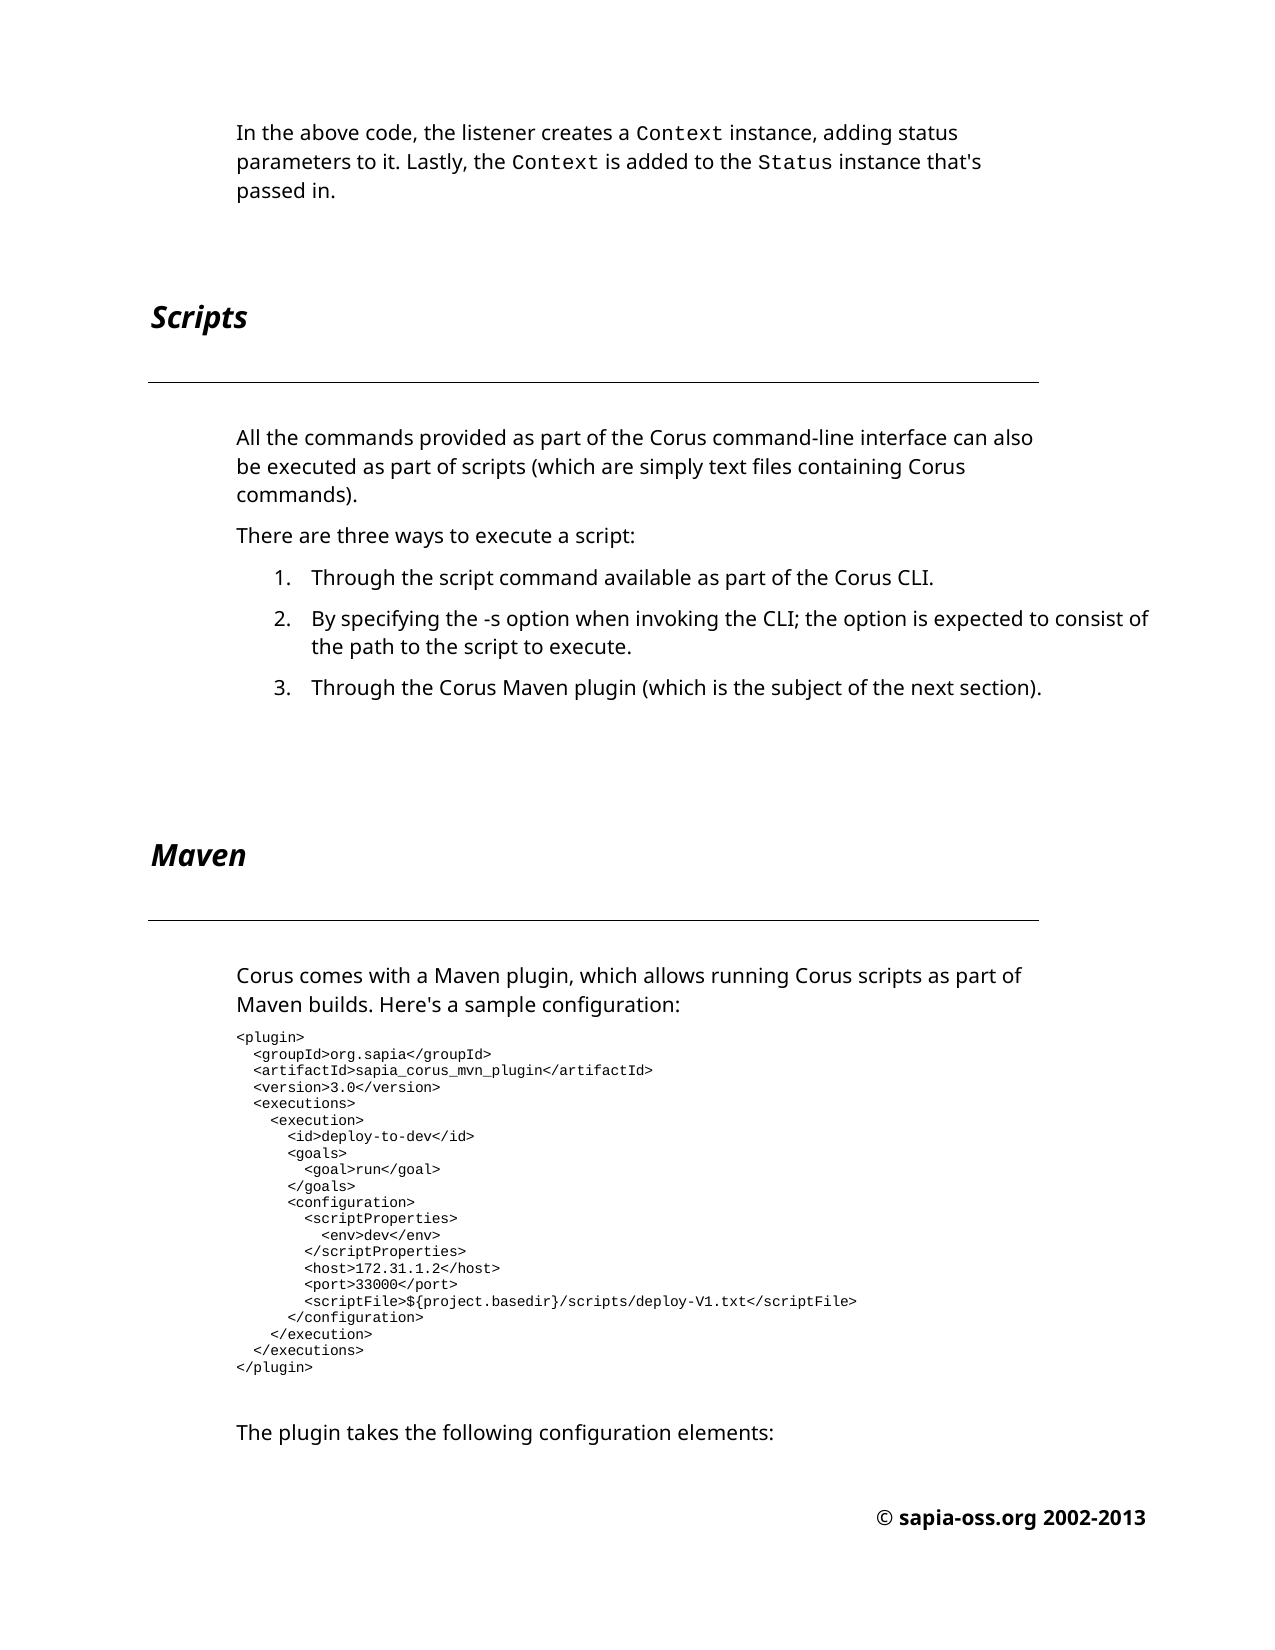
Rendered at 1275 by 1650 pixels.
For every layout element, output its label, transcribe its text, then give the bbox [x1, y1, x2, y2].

text <host>172.31.1.2</host> [236, 1261, 1039, 1278]
text <port>33000</port> [236, 1278, 1039, 1294]
text </scriptProperties> [236, 1245, 1039, 1261]
text </executions> [236, 1343, 1039, 1360]
text </execution> [236, 1327, 1039, 1343]
subtitle Scripts [148, 293, 1039, 382]
text <goals> [236, 1146, 1039, 1162]
subtitle Maven [148, 831, 1039, 920]
text <scriptProperties> [236, 1212, 1039, 1228]
text In the above code, the listener creates a Context instance, adding status parameters to it. Lastly, the Context is added to the Status instance that's passed in. [236, 118, 1039, 204]
text <goal>run</goal> [236, 1162, 1039, 1179]
text </goals> [236, 1179, 1039, 1195]
text <groupId>org.sapia</groupId> [236, 1047, 1039, 1064]
list Through the script command available as part of the Corus CLI. [274, 562, 1157, 591]
text The plugin takes the following configuration elements: [236, 1417, 1039, 1446]
text There are three ways to execute a script: [236, 521, 1039, 550]
text <id>deploy-to-dev</id> [236, 1129, 1039, 1146]
text Corus comes with a Maven plugin, which allows running Corus scripts as part of Maven builds. Here's a sample configuration: [236, 961, 1039, 1018]
text <env>dev</env> [236, 1228, 1039, 1245]
text <executions> [236, 1097, 1039, 1113]
text <execution> [236, 1113, 1039, 1129]
text All the commands provided as part of the Corus command-line interface can also be executed as part of scripts (which are simply text files containing Corus commands). [236, 423, 1039, 509]
text <version>3.0</version> [236, 1080, 1039, 1097]
text <configuration> [236, 1195, 1039, 1212]
text <plugin> [236, 1031, 1039, 1047]
list By specifying the -s option when invoking the CLI; the option is expected to consist of the path to the script to execute. [274, 603, 1157, 661]
text </plugin> [236, 1360, 1039, 1376]
text </configuration> [236, 1311, 1039, 1327]
list Through the Corus Maven plugin (which is the subject of the next section). [274, 673, 1157, 702]
text <artifactId>sapia_corus_mvn_plugin</artifactId> [236, 1064, 1039, 1080]
text <scriptFile>${project.basedir}/scripts/deploy-V1.txt</scriptFile> [236, 1294, 1039, 1311]
